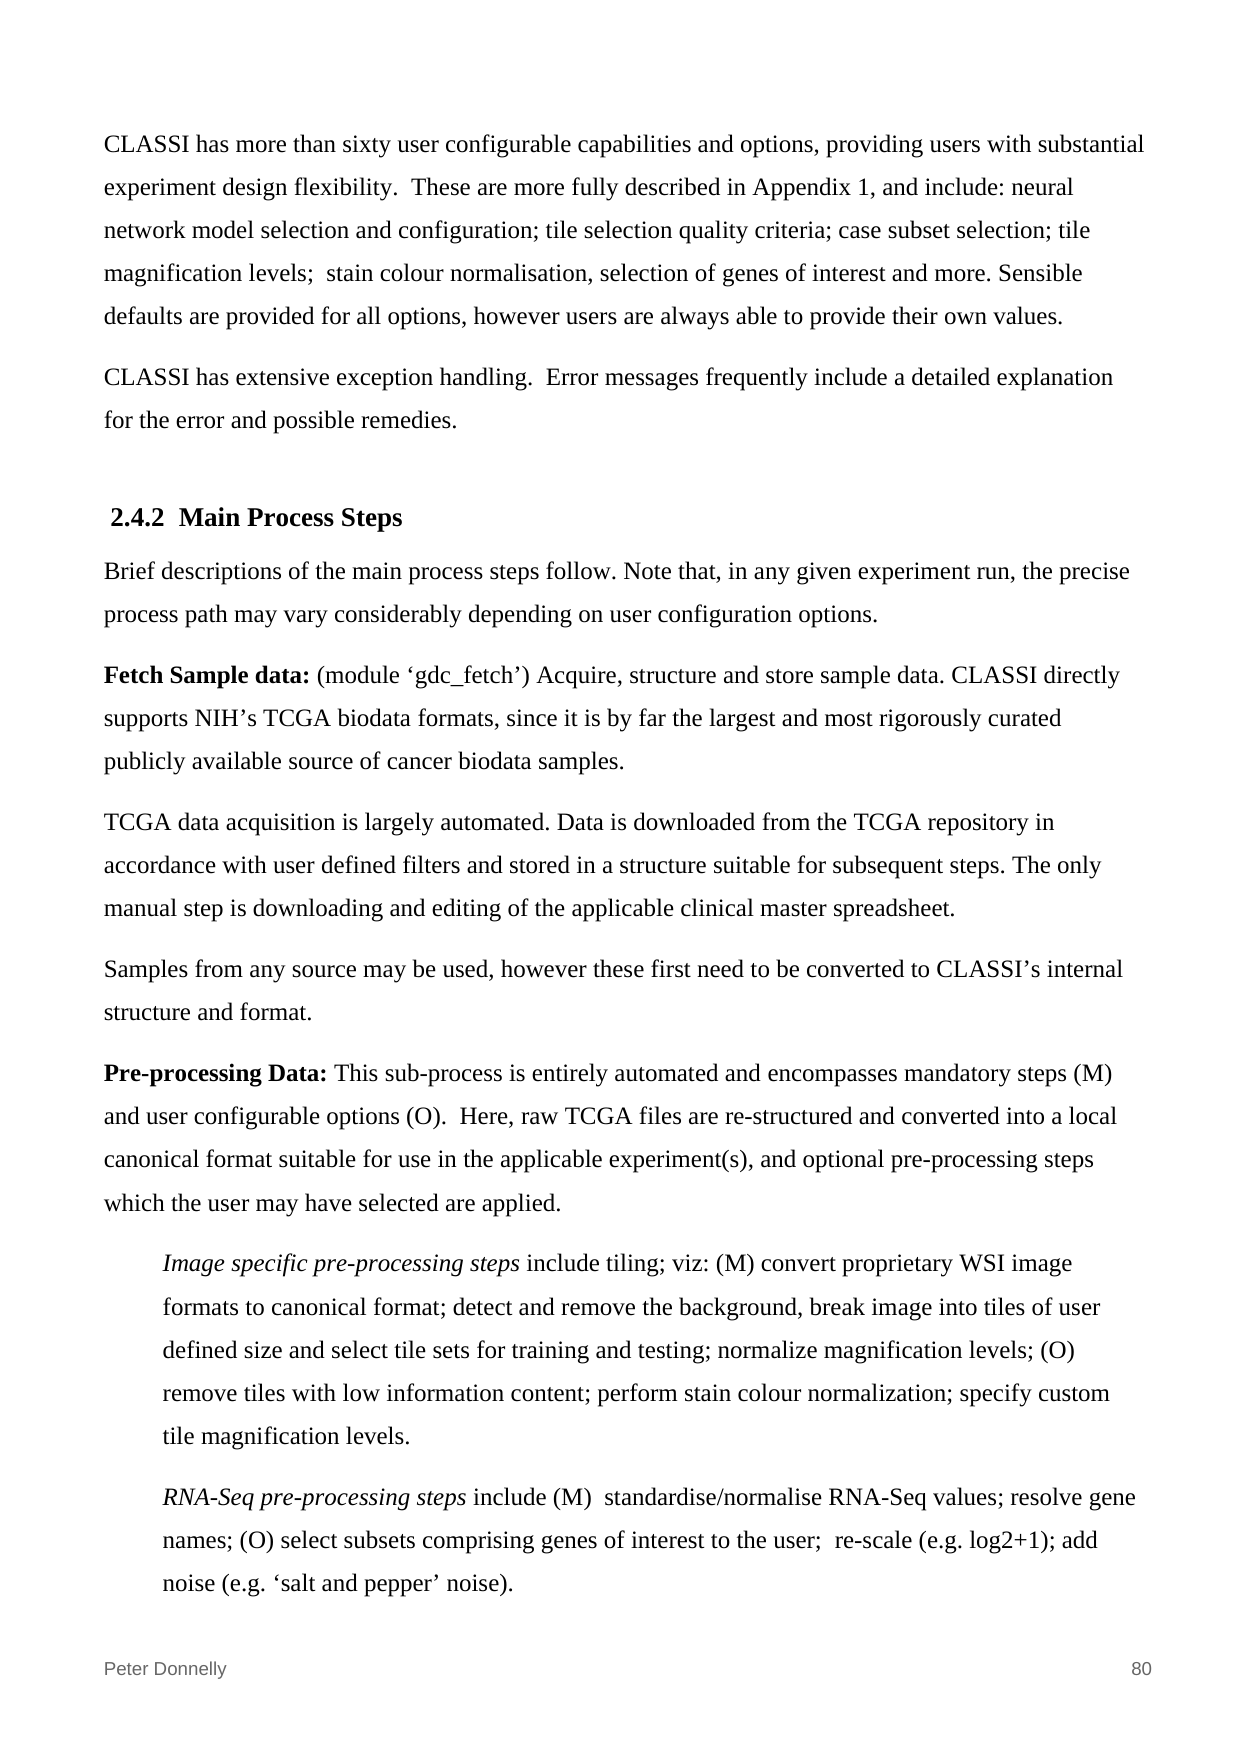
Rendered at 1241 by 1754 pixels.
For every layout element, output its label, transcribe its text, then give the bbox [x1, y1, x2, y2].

text Fetch Sample data: (module ‘gdc_fetch’) Acquire, structure and store sample data. CLASSI directly supports NIH’s TCGA biodata formats, since it is by far the largest and most rigorously curated publicly available source of cancer biodata samples. [103, 660, 1146, 775]
text Image specific pre-processing steps include tiling; viz: (M) convert proprietary WSI image formats to canonical format; detect and remove the background, break image into tiles of user defined size and select tile sets for training and testing; normalize magnification levels; (O) remove tiles with low information content; perform stain colour normalization; specify custom tile magnification levels. [162, 1248, 1146, 1450]
text TCGA data acquisition is largely automated. Data is downloaded from the TCGA repository in accordance with user defined filters and stored in a structure suitable for subsequent steps. The only manual step is downloading and editing of the applicable clinical master spreadsheet. [103, 807, 1146, 922]
text Brief descriptions of the main process steps follow. Note that, in any given experiment run, the precise process path may vary considerably depending on user configuration options. [103, 556, 1146, 628]
subtitle Main Process Steps [103, 501, 1146, 532]
text Pre-processing Data: This sub-process is entirely automated and encompasses mandatory steps (M) and user configurable options (O). Here, raw TCGA files are re-structured and converted into a local canonical format suitable for use in the applicable experiment(s), and optional pre-processing steps which the user may have selected are applied. [103, 1058, 1146, 1216]
text Samples from any source may be used, however these first need to be converted to CLASSI’s internal structure and format. [103, 954, 1146, 1026]
text CLASSI has extensive exception handling. Error messages frequently include a detailed explanation for the error and possible remedies. [103, 362, 1146, 434]
text RNA-Seq pre-processing steps include (M) standardise/normalise RNA-Seq values; resolve gene names; (O) select subsets comprising genes of interest to the user; re-scale (e.g. log2+1); add noise (e.g. ‘salt and pepper’ noise). [162, 1482, 1146, 1597]
text CLASSI has more than sixty user configurable capabilities and options, providing users with substantial experiment design flexibility. These are more fully described in Appendix 1, and include: neural network model selection and configuration; tile selection quality criteria; case subset selection; tile magnification levels; stain colour normalisation, selection of genes of interest and more. Sensible defaults are provided for all options, however users are always able to provide their own values. [103, 129, 1146, 330]
